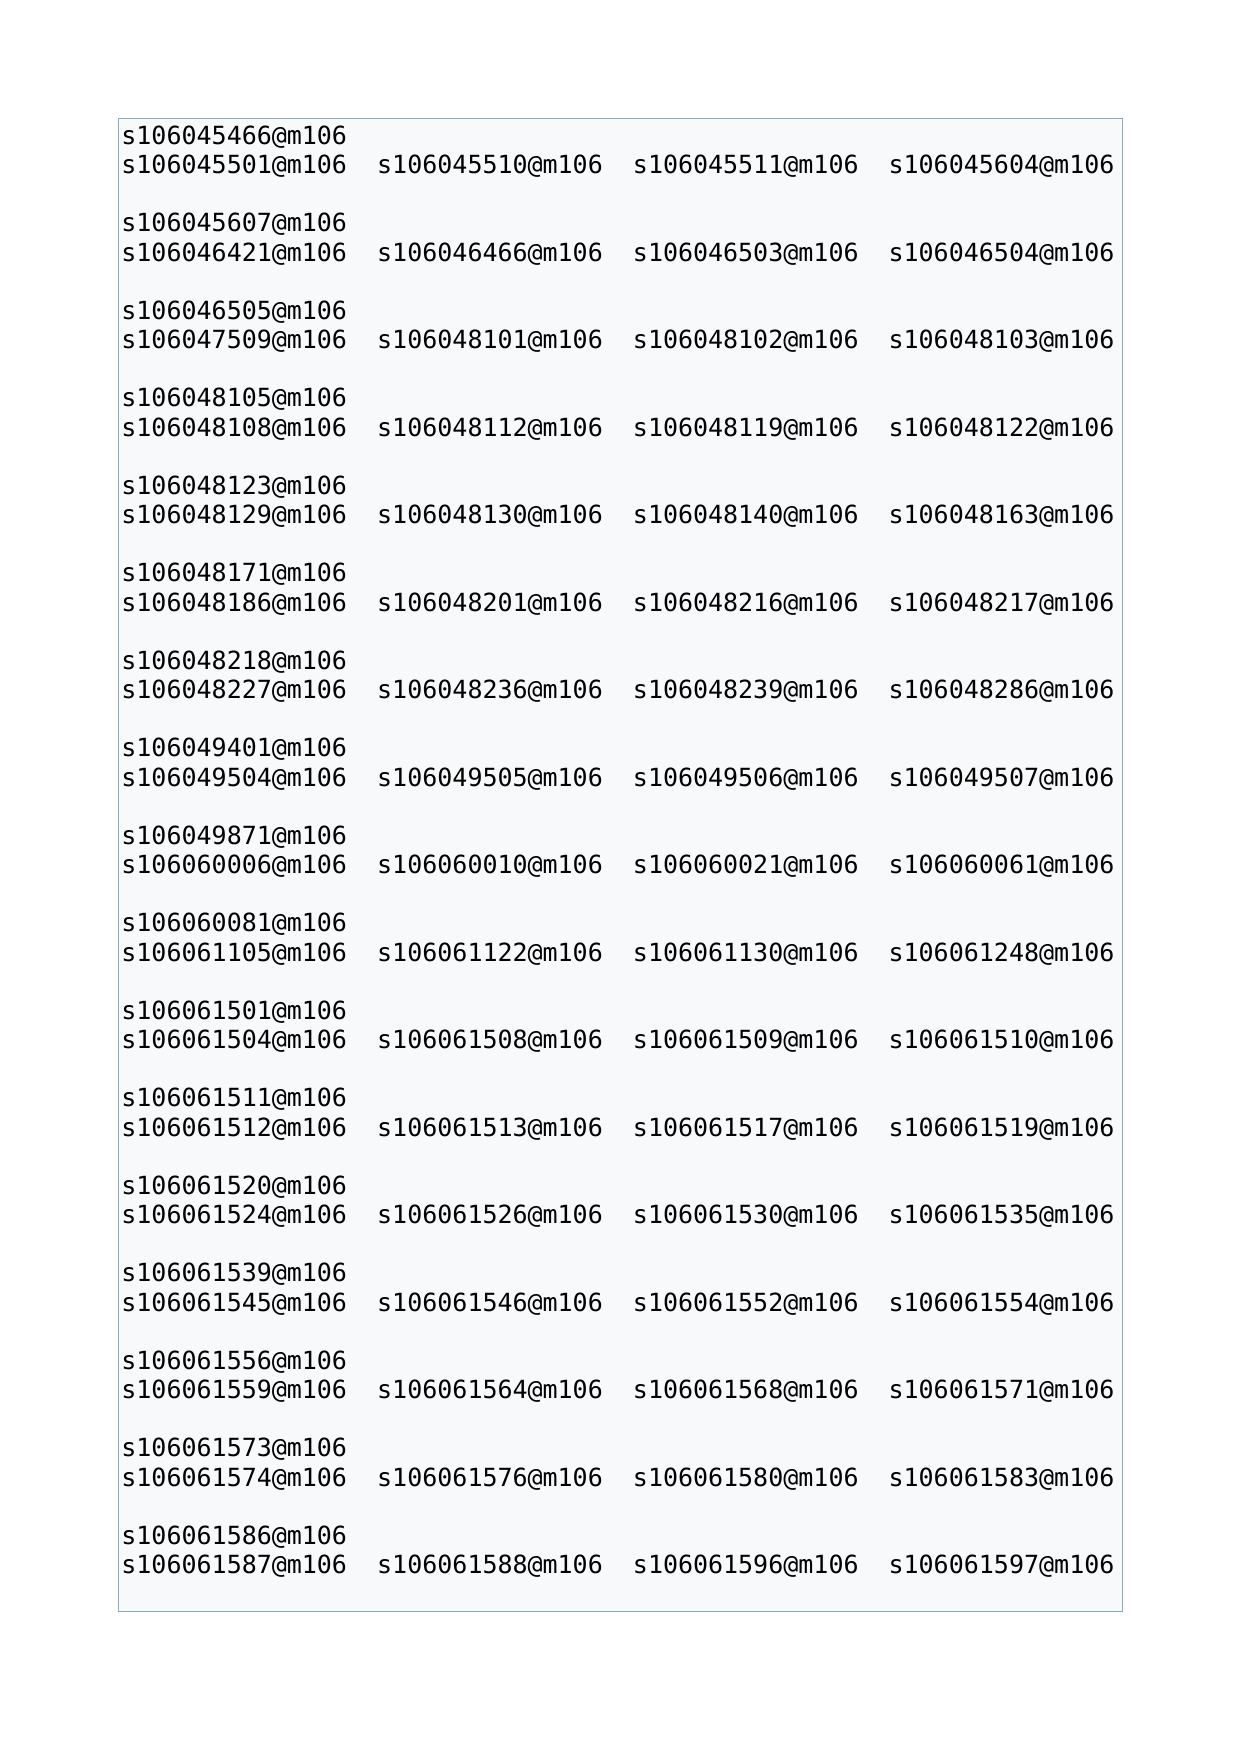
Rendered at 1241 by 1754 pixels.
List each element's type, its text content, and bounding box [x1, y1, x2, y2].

text s106045466@m106 s106045501@m106 s106045510@m106 s106045511@m106 s106045604@m106 s106045607@m106 s106046421@m106 s106046466@m106 s106046503@m106 s106046504@m106 s106046505@m106 s106047509@m106 s106048101@m106 s106048102@m106 s106048103@m106 s106048105@m106 s106048108@m106 s106048112@m106 s106048119@m106 s106048122@m106 s106048123@m106 s106048129@m106 s106048130@m106 s106048140@m106 s106048163@m106 s106048171@m106 s106048186@m106 s106048201@m106 s106048216@m106 s106048217@m106 s106048218@m106 s106048227@m106 s106048236@m106 s106048239@m106 s106048286@m106 s106049401@m106 s106049504@m106 s106049505@m106 s106049506@m106 s106049507@m106 s106049871@m106 s106060006@m106 s106060010@m106 s106060021@m106 s106060061@m106 s106060081@m106 s106061105@m106 s106061122@m106 s106061130@m106 s106061248@m106 s106061501@m106 s106061504@m106 s106061508@m106 s106061509@m106 s106061510@m106 s106061511@m106 s106061512@m106 s106061513@m106 s106061517@m106 s106061519@m106 s106061520@m106 s106061524@m106 s106061526@m106 s106061530@m106 s106061535@m106 s106061539@m106 s106061545@m106 s106061546@m106 s106061552@m106 s106061554@m106 s106061556@m106 s106061559@m106 s106061564@m106 s106061568@m106 s106061571@m106 s106061573@m106 s106061574@m106 s106061576@m106 s106061580@m106 s106061583@m106 s106061586@m106 s106061587@m106 s106061588@m106 s106061596@m106 s106061597@m106 [119, 119, 1122, 1611]
